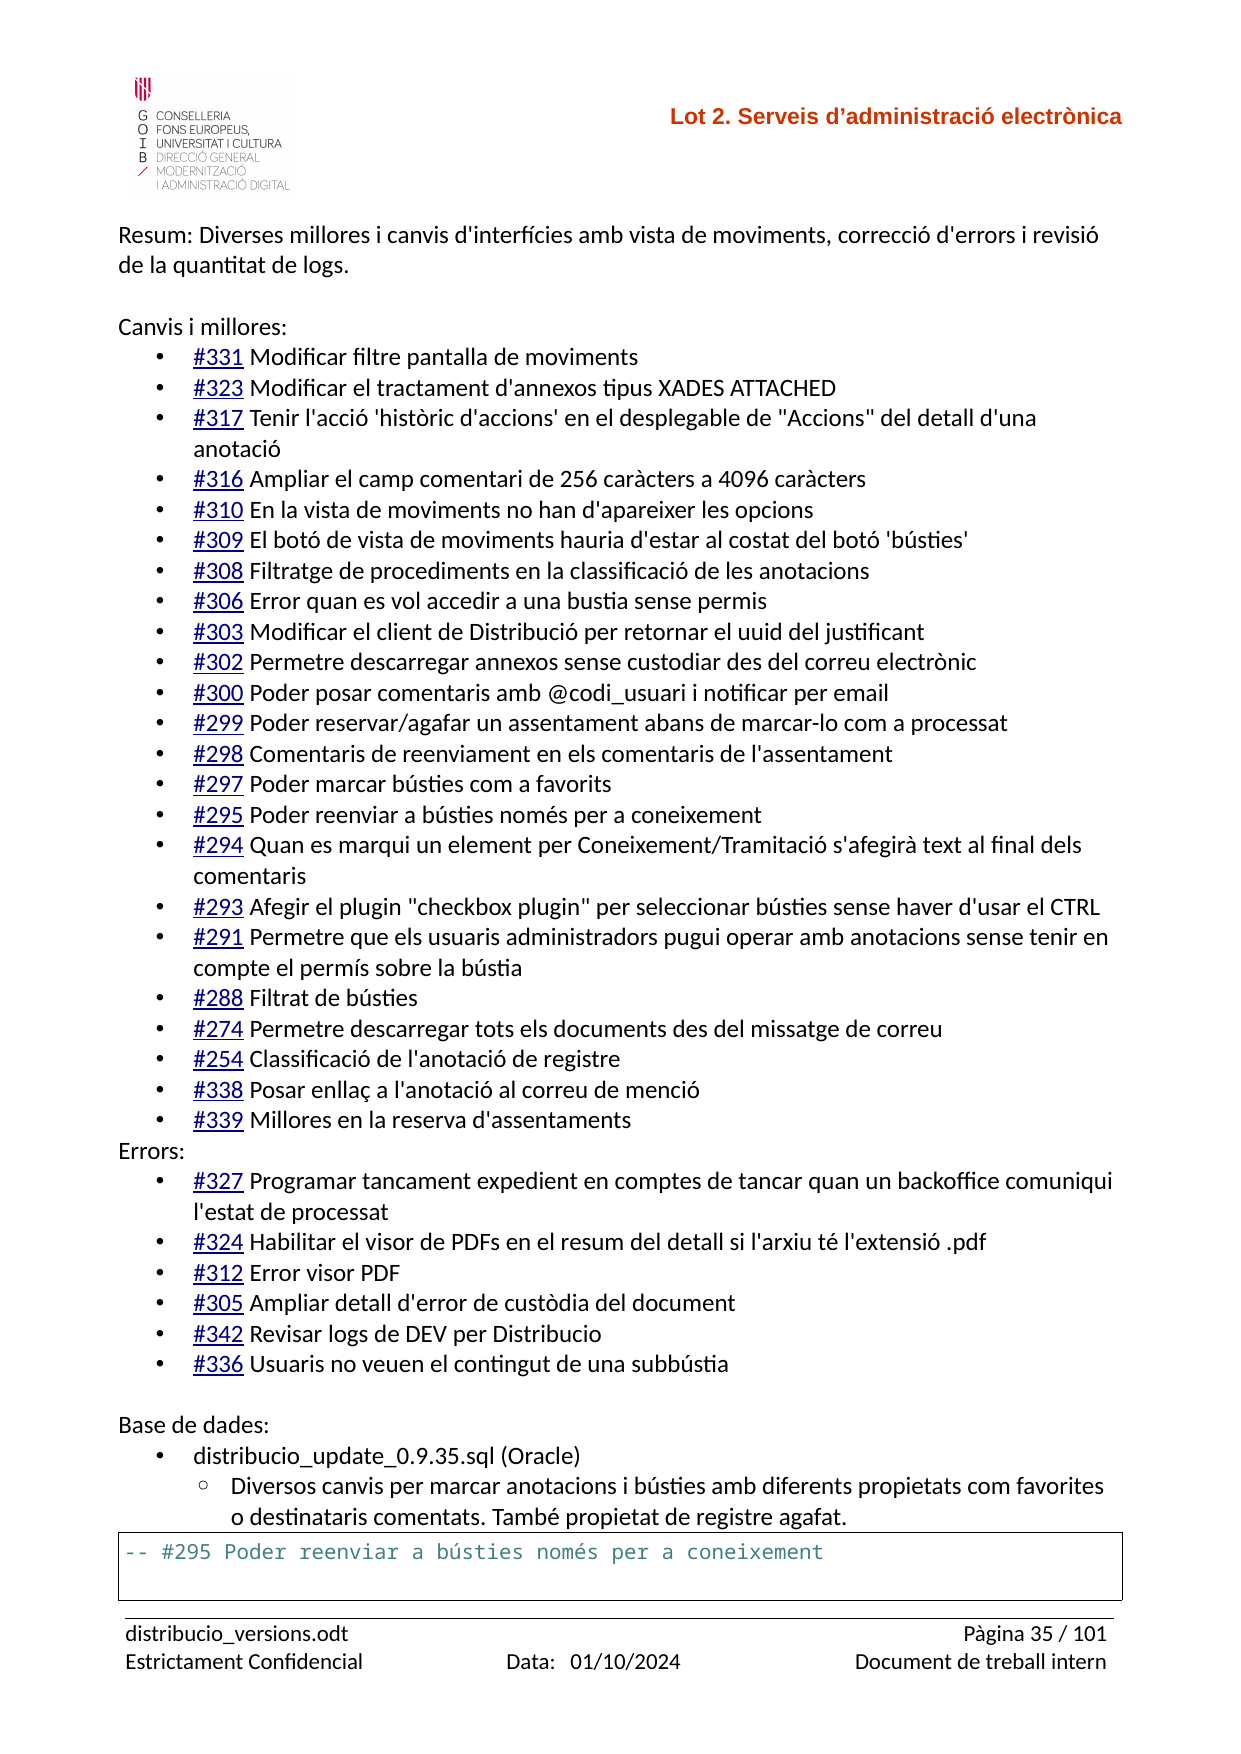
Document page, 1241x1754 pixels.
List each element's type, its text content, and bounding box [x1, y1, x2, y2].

list #342 Revisar logs de DEV per Distribucio [156, 1318, 1122, 1348]
list #327 Programar tancament expedient en comptes de tancar quan un backoffice comuniqui l'estat de processat [156, 1165, 1122, 1226]
list #324 Habilitar el visor de PDFs en el resum del detall si l'arxiu té l'extensió .pdf [156, 1226, 1122, 1257]
list #295 Poder reenviar a bústies només per a coneixement [156, 799, 1122, 829]
list Diversos canvis per marcar anotacions i bústies amb diferents propietats com favorites o destinataris comentats. També propietat de registre agafat. [193, 1471, 1122, 1532]
list distribucio_update_0.9.35.sql (Oracle) [156, 1440, 1122, 1471]
text Canvis i millores: [118, 311, 1122, 341]
list #299 Poder reservar/agafar un assentament abans de marcar-lo com a processat [156, 707, 1122, 738]
list #303 Modificar el client de Distribució per retornar el uuid del justificant [156, 616, 1122, 646]
list #317 Tenir l'acció 'històric d'accions' en el desplegable de "Accions" del detall d'una anotació [156, 402, 1122, 463]
list #316 Ampliar el camp comentari de 256 caràcters a 4096 caràcters [156, 463, 1122, 494]
list #339 Millores en la reserva d'assentaments [156, 1104, 1122, 1135]
text Errors: [118, 1135, 1122, 1165]
table_header -- #295 Poder reenviar a bústies només per a coneixement [119, 1533, 1122, 1600]
text Resum: Diverses millores i canvis d'interfícies amb vista de moviments, correcció d'errors i revisió de la quantitat de logs. [118, 219, 1122, 280]
list #302 Permetre descarregar annexos sense custodiar des del correu electrònic [156, 646, 1122, 677]
text Base de dades: [118, 1409, 1122, 1440]
list #300 Poder posar comentaris amb @codi_usuari i notificar per email [156, 677, 1122, 707]
list #293 Afegir el plugin "checkbox plugin" per seleccionar bústies sense haver d'usar el CTRL [156, 891, 1122, 921]
list #305 Ampliar detall d'error de custòdia del document [156, 1287, 1122, 1318]
list #274 Permetre descarregar tots els documents des del missatge de correu [156, 1013, 1122, 1043]
list #323 Modificar el tractament d'annexos tipus XADES ATTACHED [156, 372, 1122, 402]
list #306 Error quan es vol accedir a una bustia sense permis [156, 585, 1122, 616]
picture [126, 70, 299, 197]
list #294 Quan es marqui un element per Coneixement/Tramitació s'afegirà text al final dels comentaris [156, 829, 1122, 891]
list #297 Poder marcar bústies com a favorits [156, 768, 1122, 799]
list #312 Error visor PDF [156, 1257, 1122, 1287]
list #298 Comentaris de reenviament en els comentaris de l'assentament [156, 738, 1122, 768]
list #288 Filtrat de bústies [156, 982, 1122, 1013]
list #291 Permetre que els usuaris administradors pugui operar amb anotacions sense tenir en compte el permís sobre la bústia [156, 921, 1122, 982]
list #254 Classificació de l'anotació de registre [156, 1043, 1122, 1074]
list #308 Filtratge de procediments en la classificació de les anotacions [156, 555, 1122, 585]
list #309 El botó de vista de moviments hauria d'estar al costat del botó 'bústies' [156, 524, 1122, 555]
list #310 En la vista de moviments no han d'apareixer les opcions [156, 494, 1122, 524]
list #331 Modificar filtre pantalla de moviments [156, 341, 1122, 372]
list #338 Posar enllaç a l'anotació al correu de menció [156, 1074, 1122, 1104]
list #336 Usuaris no veuen el contingut de una subbústia [156, 1348, 1122, 1379]
